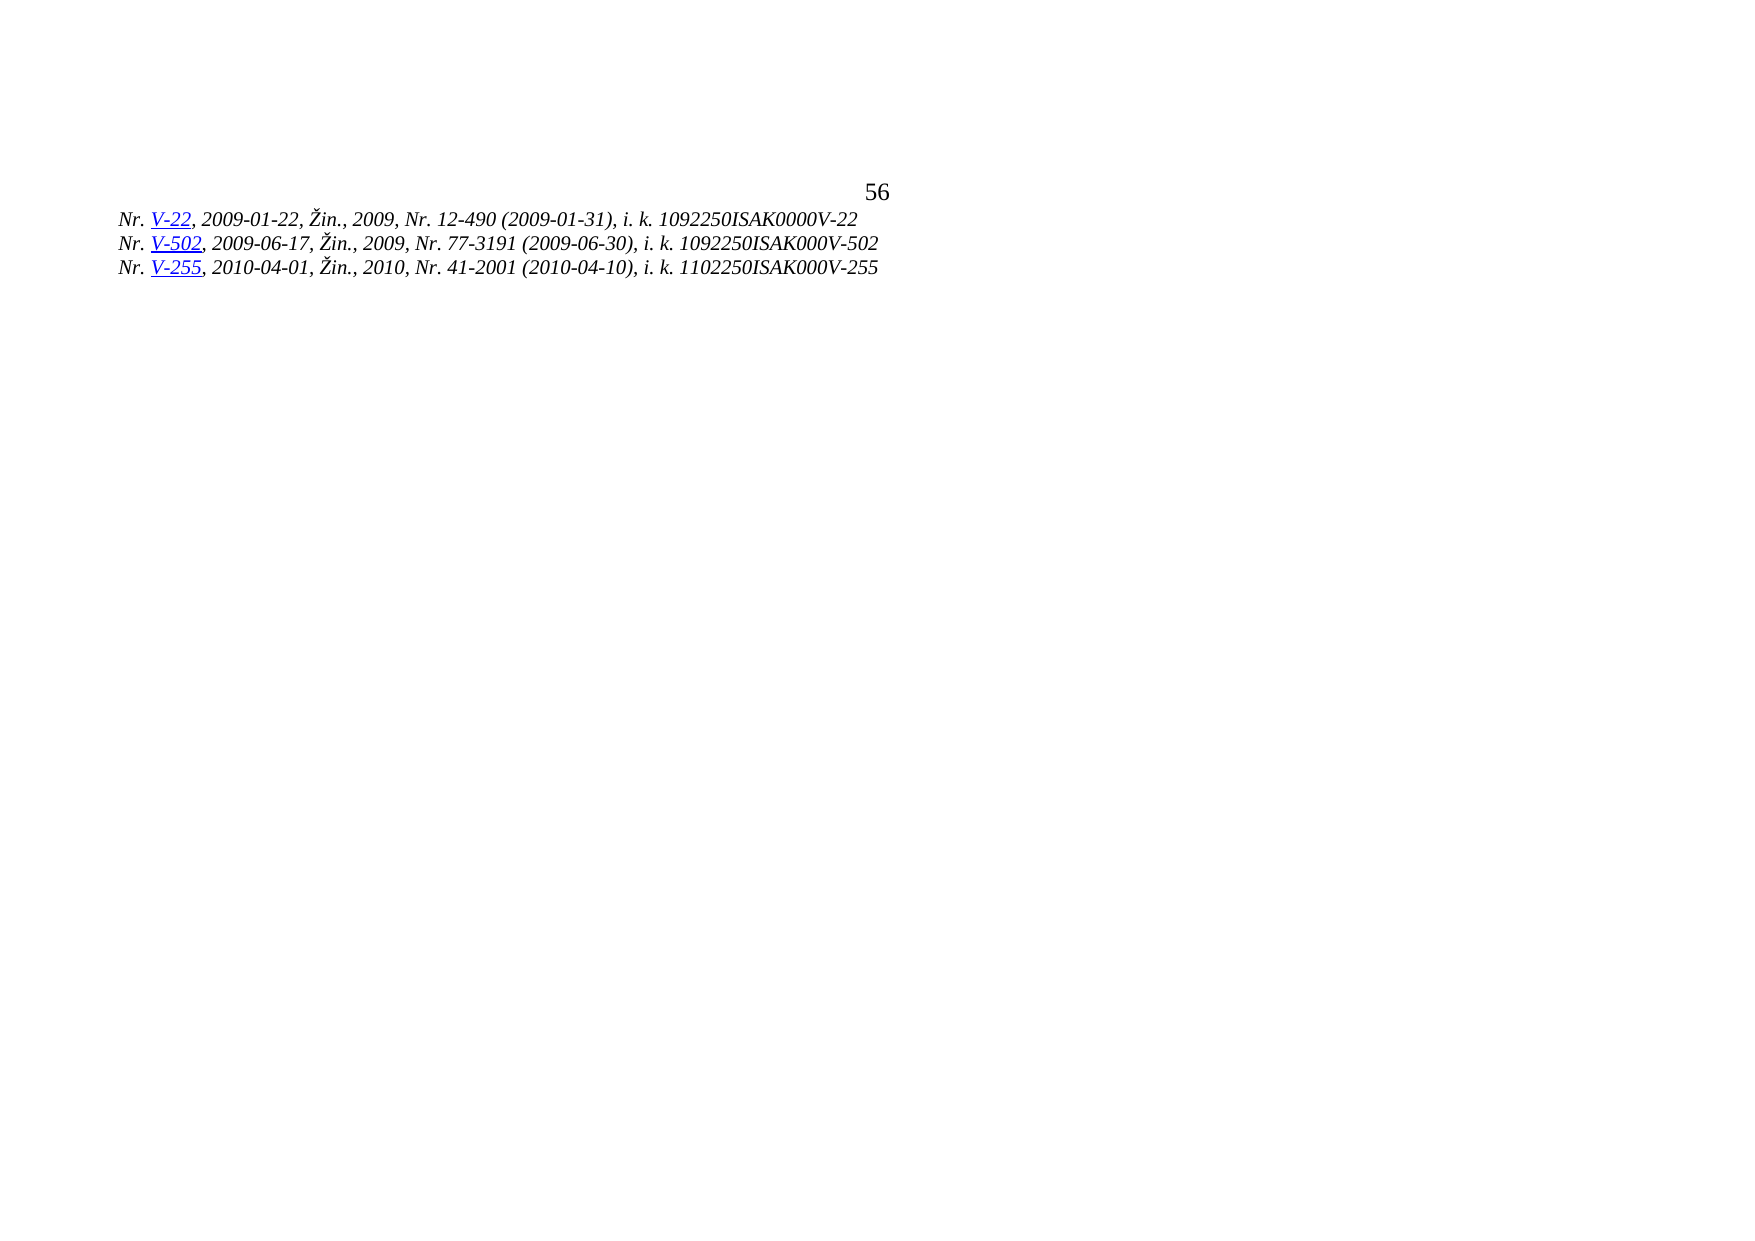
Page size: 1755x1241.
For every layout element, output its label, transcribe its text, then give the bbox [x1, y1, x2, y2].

text Nr. V-502, 2009-06-17, Žin., 2009, Nr. 77-3191 (2009-06-30), i. k. 1092250ISAK000V-502 [118, 231, 1636, 255]
text Nr. V-255, 2010-04-01, Žin., 2010, Nr. 41-2001 (2010-04-10), i. k. 1102250ISAK000V-255 [118, 255, 1636, 279]
text Nr. V-22, 2009-01-22, Žin., 2009, Nr. 12-490 (2009-01-31), i. k. 1092250ISAK0000V-22 [118, 207, 1636, 231]
